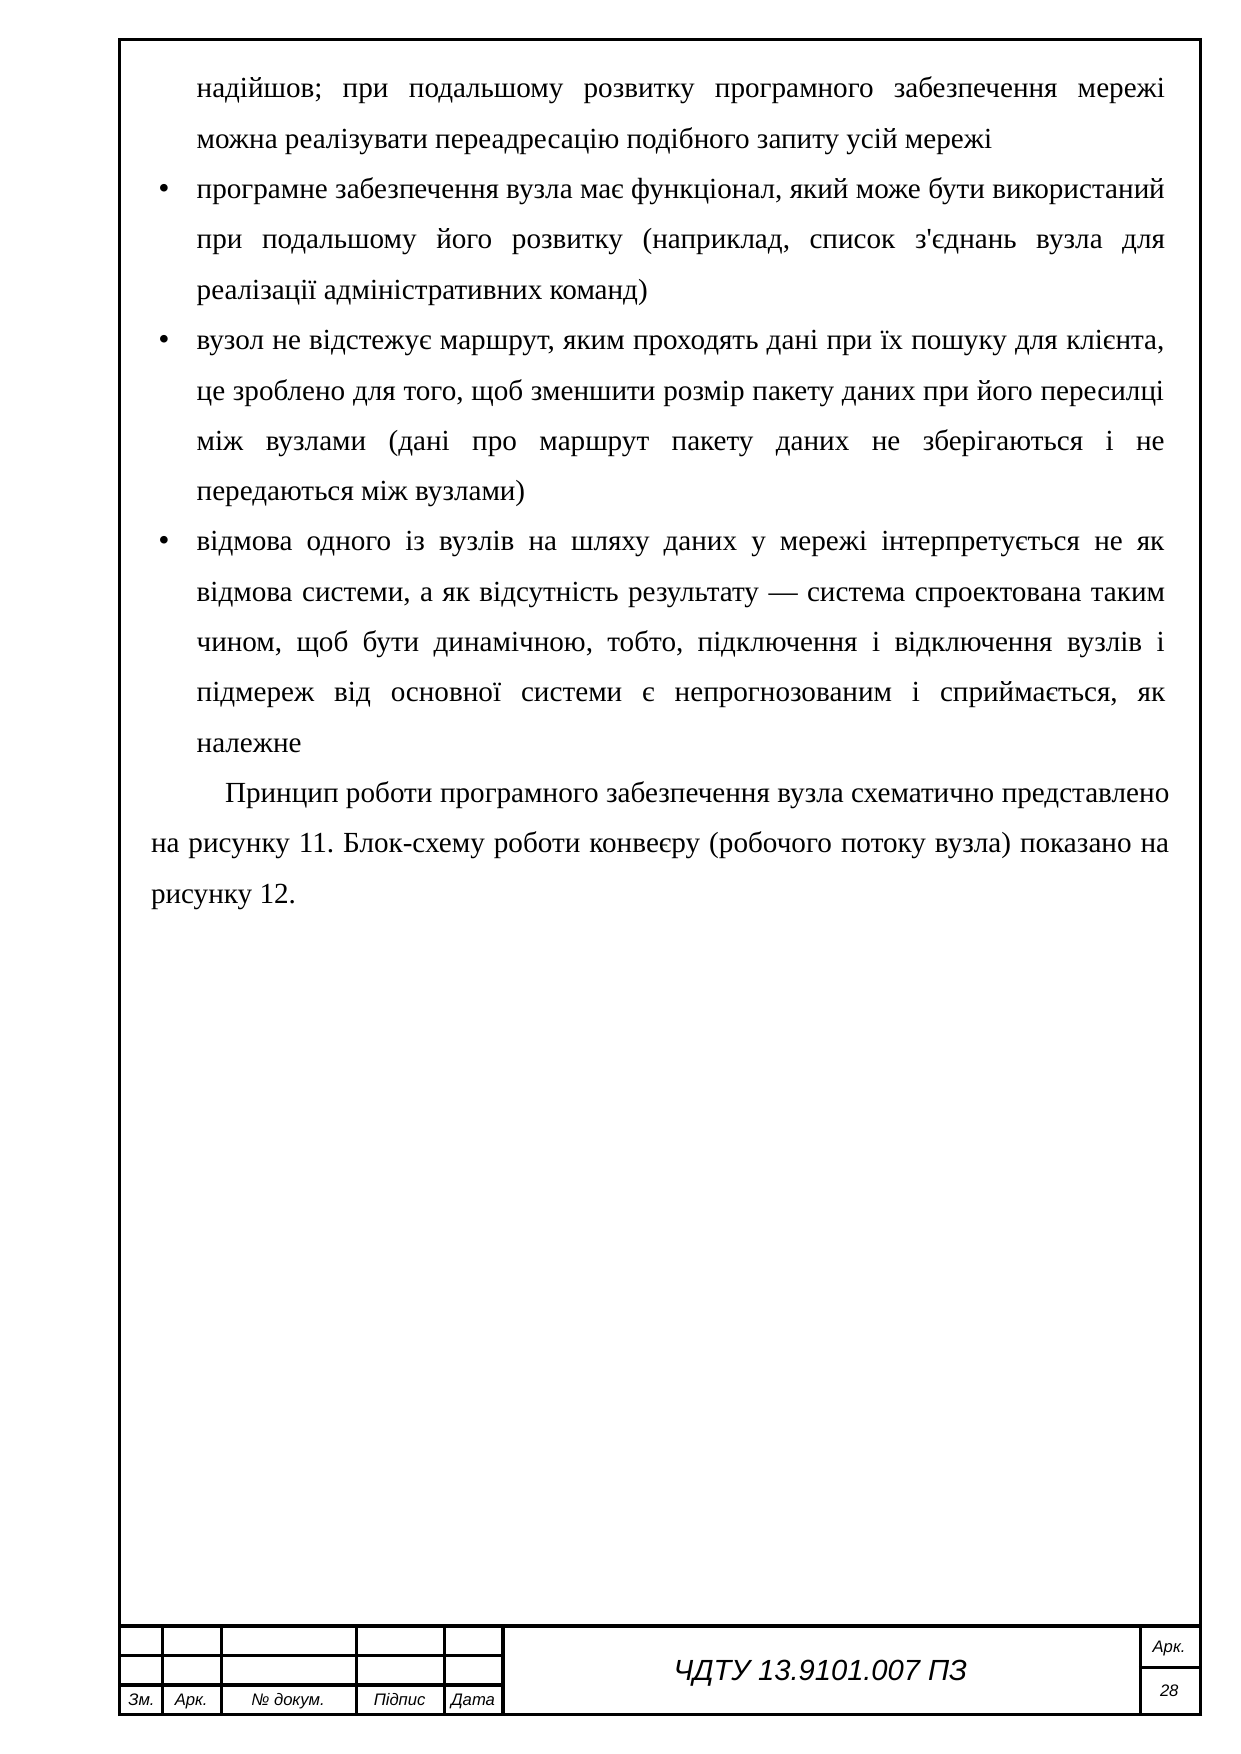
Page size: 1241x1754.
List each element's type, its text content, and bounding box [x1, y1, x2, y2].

list надійшов; при подальшому розвитку програмного забезпечення мережі можна реалізувати переадресацію подібного запиту усій мережі [159, 71, 1166, 154]
list програмне забезпечення вузла має функціонал, який може бути використаний при подальшому його розвитку (наприклад, список з'єднань вузла для реалізації адміністративних команд) [159, 171, 1166, 305]
list вузол не відстежує маршрут, яким проходять дані при їх пошуку для клієнта, це зроблено для того, щоб зменшити розмір пакету даних при його пересилці між вузлами (дані про маршрут пакету даних не зберігаються і не передаються між вузлами) [159, 322, 1166, 507]
list відмова одного із вузлів на шляху даних у мережі інтерпретується не як відмова системи, а як відсутність результату — система спроектована таким чином, щоб бути динамічною, тобто, підключення і відключення вузлів і підмереж від основної системи є непрогнозованим і сприймається, як належне [159, 523, 1166, 758]
text Принцип роботи програмного забезпечення вузла схематично представлено на рисунку 11. Блок-схему роботи конвеєру (робочого потоку вузла) показано на рисунку 12. [151, 775, 1170, 909]
